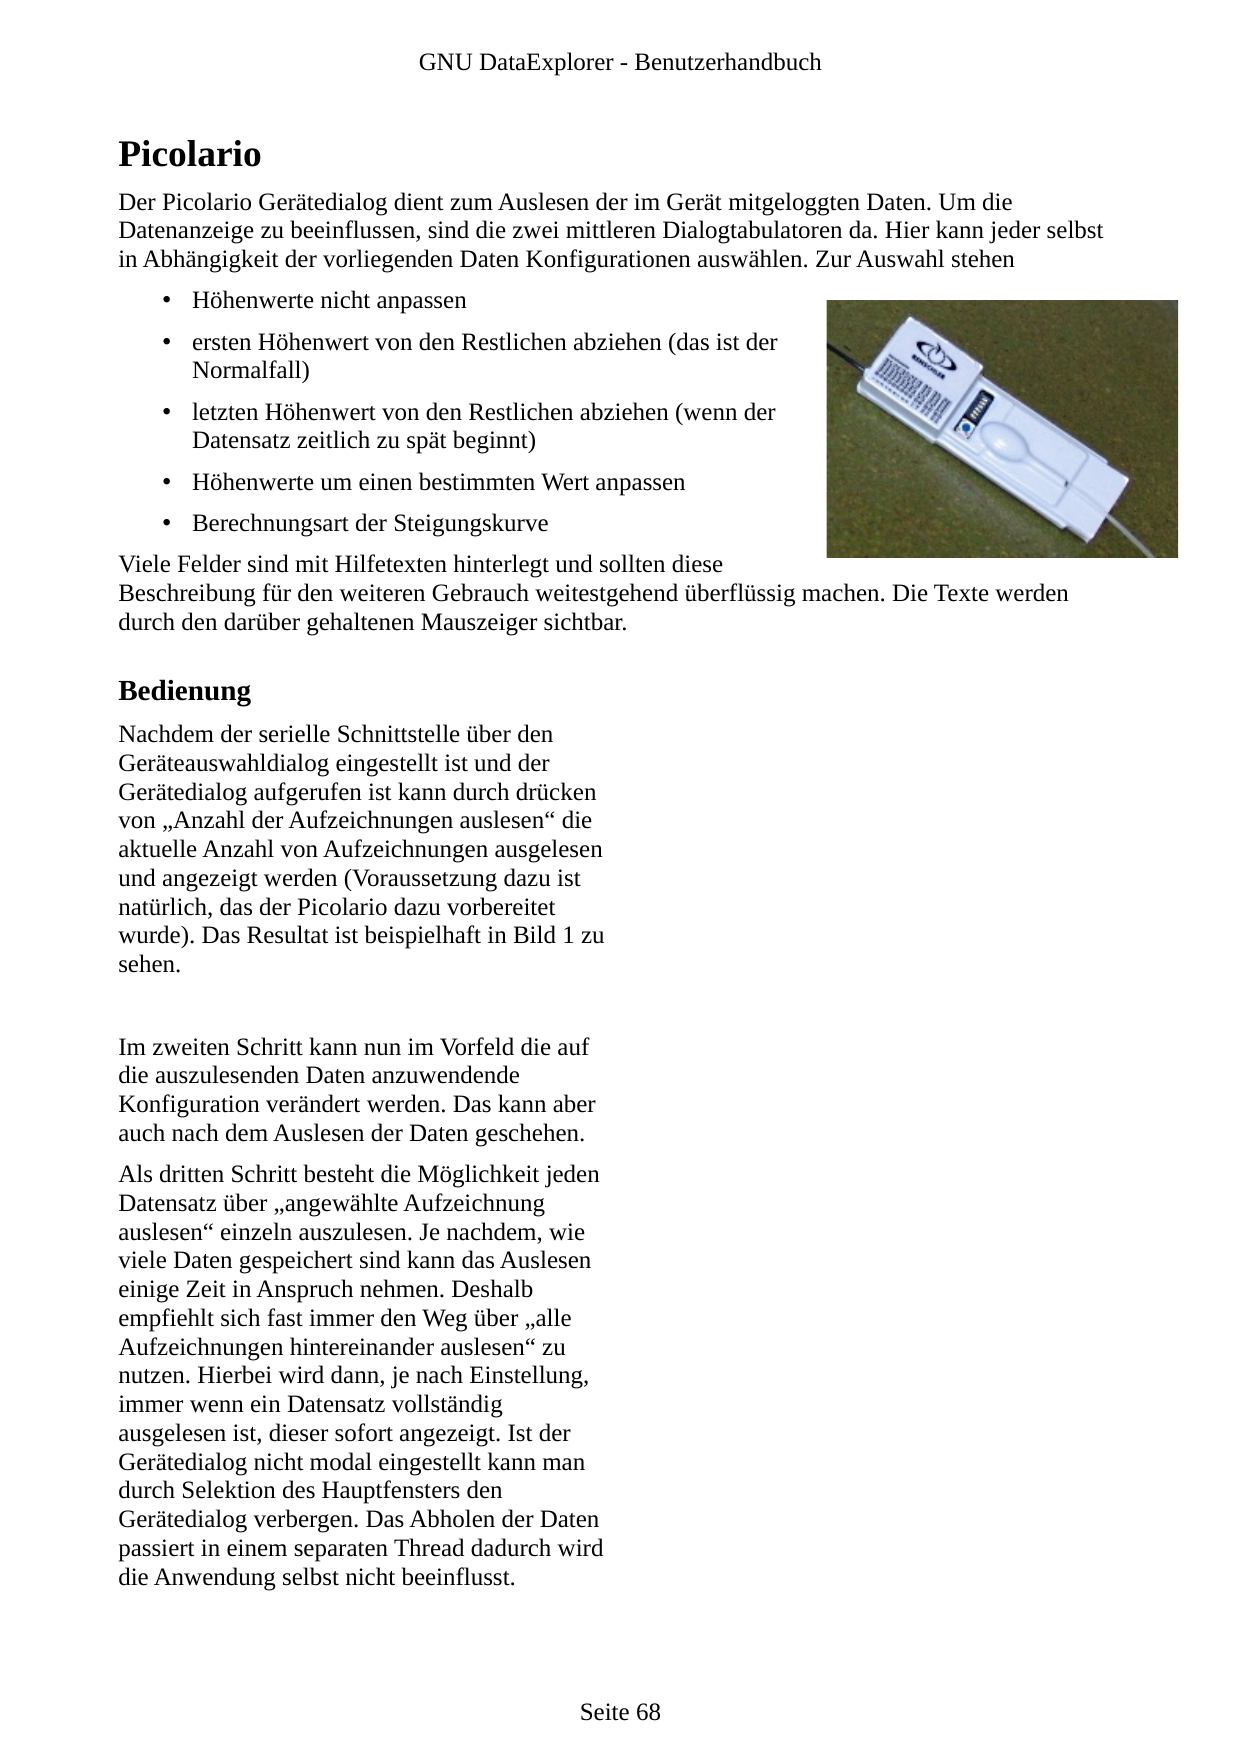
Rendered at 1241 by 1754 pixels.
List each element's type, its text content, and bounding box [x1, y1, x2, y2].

list Berechnungsart der Steigungskurve [162, 508, 826, 537]
text Der Picolario Gerätedialog dient zum Auslesen der im Gerät mitgeloggten Daten. Um die Datenanzeige zu beeinflussen, sind die zwei mittleren Dialogtabulatoren da. Hier kann jeder selbst in Abhängigkeit der vorliegenden Daten Konfigurationen auswählen. Zur Auswahl stehen [118, 187, 1122, 273]
text Als dritten Schritt besteht die Möglichkeit jeden Datensatz über „angewählte Aufzeichnung auslesen“ einzeln auszulesen. Je nachdem, wie viele Daten gespeichert sind kann das Auslesen einige Zeit in Anspruch nehmen. Deshalb empfiehlt sich fast immer den Weg über „alle Aufzeichnungen hintereinander auslesen“ zu nutzen. Hierbei wird dann, je nach Einstellung, immer wenn ein Datensatz vollständig ausgelesen ist, dieser sofort angezeigt. Ist der Gerätedialog nicht modal eingestellt kann man durch Selektion des Hauptfensters den Gerätedialog verbergen. Das Abholen der Daten passiert in einem separaten Thread dadurch wird die Anwendung selbst nicht beeinflusst. [118, 1159, 1122, 1590]
list letzten Höhenwert von den Restlichen abziehen (wenn der Datensatz zeitlich zu spät beginnt) [162, 397, 826, 454]
text Viele Felder sind mit Hilfetexten hinterlegt und sollten diese Beschreibung für den weiteren Gebrauch weitestgehend überflüssig machen. Die Texte werden durch den darüber gehaltenen Mauszeiger sichtbar. [118, 549, 1122, 636]
text Im zweiten Schritt kann nun im Vorfeld die auf die auszulesenden Daten anzuwendende Konfiguration verändert werden. Das kann aber auch nach dem Auslesen der Daten geschehen. [118, 1032, 1122, 1147]
list Höhenwerte nicht anpassen [162, 286, 1122, 314]
text Nachdem der serielle Schnittstelle über den Geräteauswahldialog eingestellt ist und der Gerätedialog aufgerufen ist kann durch drücken von „Anzahl der Aufzeichnungen auslesen“ die aktuelle Anzahl von Aufzeichnungen ausgelesen und angezeigt werden (Voraussetzung dazu ist natürlich, das der Picolario dazu vorbereitet wurde). Das Resultat ist beispielhaft in Bild 1 zu sehen. [118, 719, 1122, 978]
list Höhenwerte um einen bestimmten Wert anpassen [162, 467, 826, 496]
picture [826, 300, 1179, 558]
list ersten Höhenwert von den Restlichen abziehen (das ist der Normalfall) [162, 327, 826, 384]
subtitle Bedienung [118, 673, 1122, 707]
subtitle Picolario [118, 131, 1122, 174]
